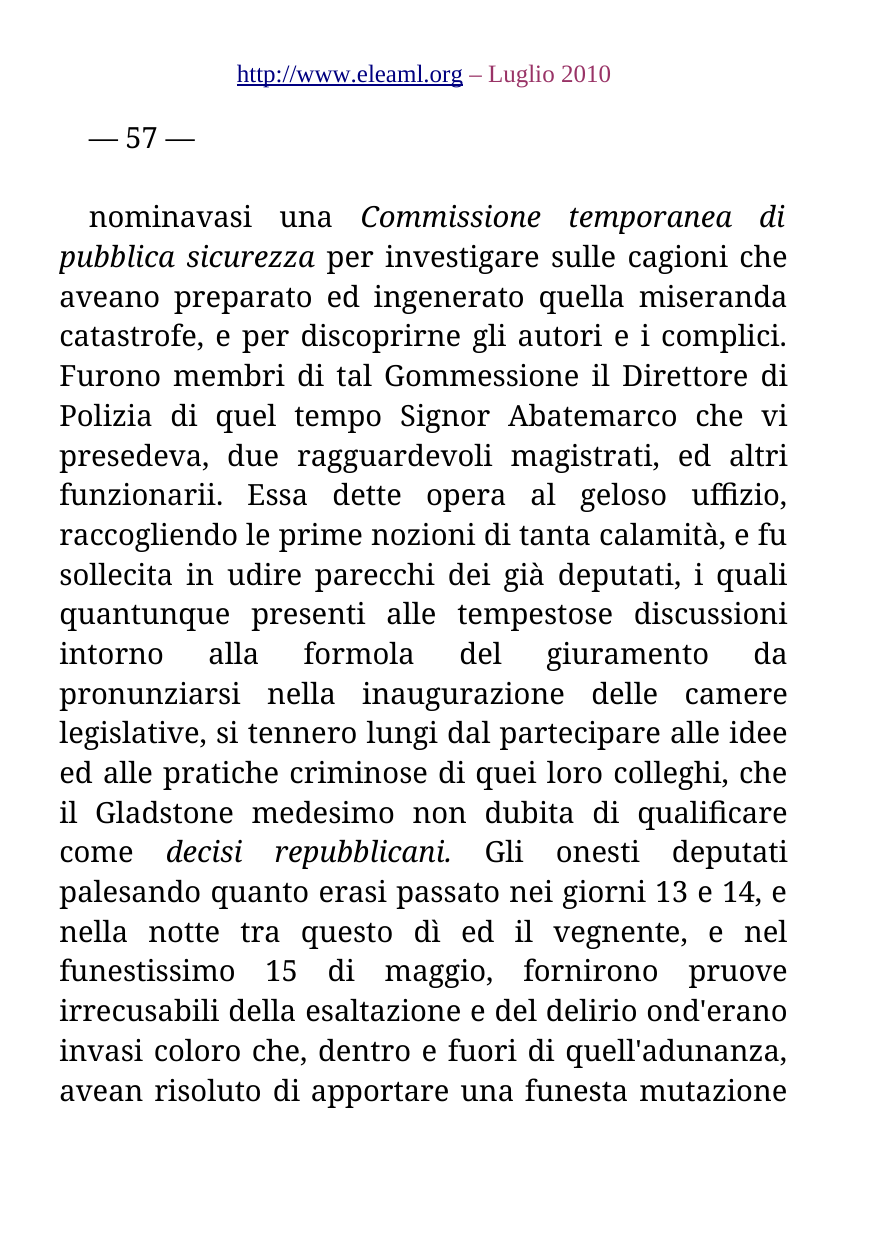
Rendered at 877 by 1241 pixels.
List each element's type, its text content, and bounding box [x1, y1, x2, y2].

text nominavasi una Commissione temporanea di pubblica sicurezza per investigare sulle cagioni che aveano preparato ed ingenerato quella miseranda catastrofe, e per discoprirne gli autori e i complici. Furono membri di tal Gommessione il Direttore di Polizia di quel tempo Signor Abatemarco che vi presedeva, due ragguardevoli magistrati, ed altri funzionarii. Essa dette opera al geloso uffizio, raccogliendo le prime nozioni di tanta calamità, e fu sollecita in udire parecchi dei già deputati, i quali quantunque presenti alle tempestose discussioni intorno alla formola del giuramento da pronunziarsi nella inaugurazione delle camere legislative, si tennero lungi dal partecipare alle idee ed alle pratiche criminose di quei loro colleghi, che il Gladstone medesimo non dubita di qualificare come decisi repubblicani. Gli onesti deputati palesando quanto erasi passato nei giorni 13 e 14, e nella notte tra questo dì ed il vegnente, e nel funestissimo 15 di maggio, fornirono pruove irrecusabili della esaltazione e del delirio ond'erano invasi coloro che, dentro e fuori di quell'adunanza, avean risoluto di apportare una funesta mutazione [59, 197, 788, 1109]
text — 57 — [59, 117, 788, 157]
